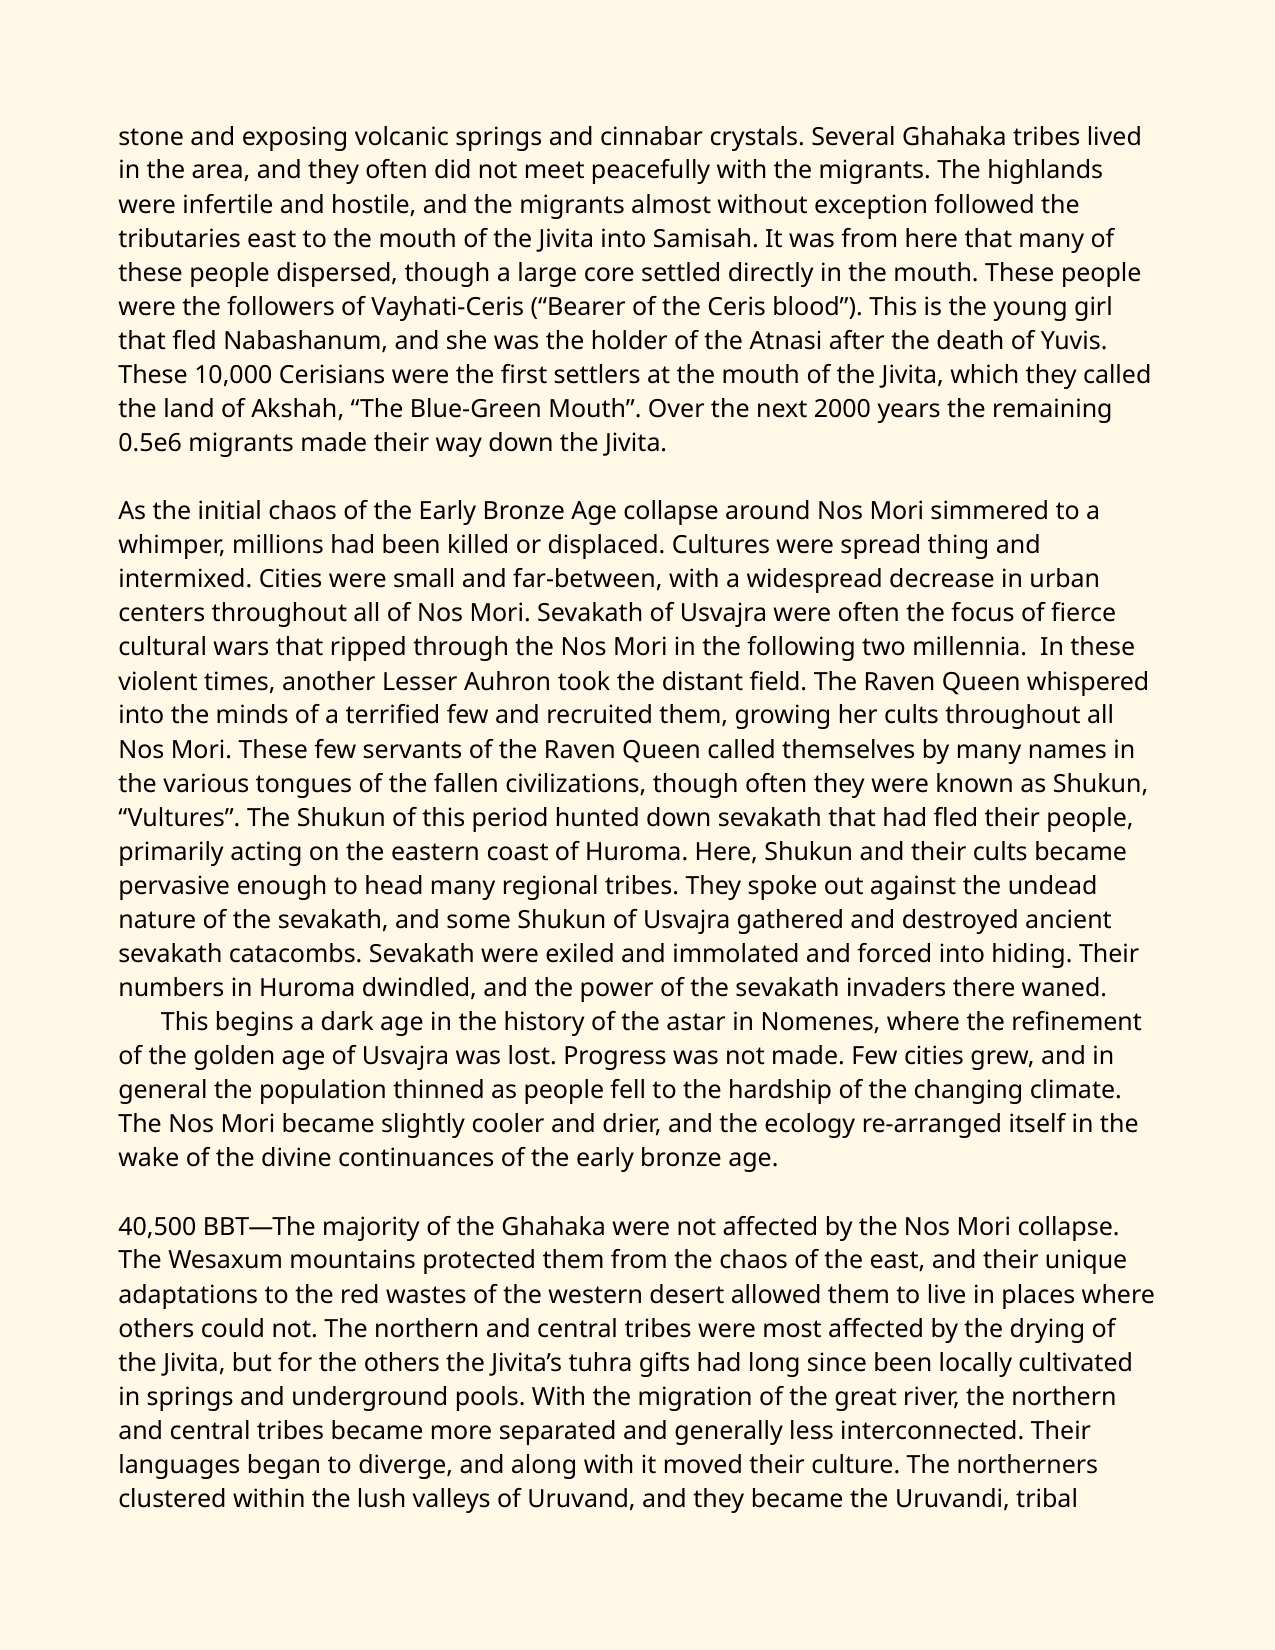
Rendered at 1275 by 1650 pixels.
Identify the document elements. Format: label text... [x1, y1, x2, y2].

text This begins a dark age in the history of the astar in Nomenes, where the refinement of the golden age of Usvajra was lost. Progress was not made. Few cities grew, and in general the population thinned as people fell to the hardship of the changing climate. The Nos Mori became slightly cooler and drier, and the ecology re-arranged itself in the wake of the divine continuances of the early bronze age. [118, 1004, 1157, 1174]
text As the initial chaos of the Early Bronze Age collapse around Nos Mori simmered to a whimper, millions had been killed or displaced. Cultures were spread thing and intermixed. Cities were small and far-between, with a widespread decrease in urban centers throughout all of Nos Mori. Sevakath of Usvajra were often the focus of fierce cultural wars that ripped through the Nos Mori in the following two millennia. In these violent times, another Lesser Auhron took the distant field. The Raven Queen whispered into the minds of a terrified few and recruited them, growing her cults throughout all Nos Mori. These few servants of the Raven Queen called themselves by many names in the various tongues of the fallen civilizations, though often they were known as Shukun, “Vultures”. The Shukun of this period hunted down sevakath that had fled their people, primarily acting on the eastern coast of Huroma. Here, Shukun and their cults became pervasive enough to head many regional tribes. They spoke out against the undead nature of the sevakath, and some Shukun of Usvajra gathered and destroyed ancient sevakath catacombs. Sevakath were exiled and immolated and forced into hiding. Their numbers in Huroma dwindled, and the power of the sevakath invaders there waned. [118, 493, 1157, 1004]
text 40,500 BBT—The majority of the Ghahaka were not affected by the Nos Mori collapse. The Wesaxum mountains protected them from the chaos of the east, and their unique adaptations to the red wastes of the western desert allowed them to live in places where others could not. The northern and central tribes were most affected by the drying of the Jivita, but for the others the Jivita’s tuhra gifts had long since been locally cultivated in springs and underground pools. With the migration of the great river, the northern and central tribes became more separated and generally less interconnected. Their languages began to diverge, and along with it moved their culture. The northerners clustered within the lush valleys of Uruvand, and they became the Uruvandi, tribal [118, 1208, 1157, 1515]
text stone and exposing volcanic springs and cinnabar crystals. Several Ghahaka tribes lived in the area, and they often did not meet peacefully with the migrants. The highlands were infertile and hostile, and the migrants almost without exception followed the tributaries east to the mouth of the Jivita into Samisah. It was from here that many of these people dispersed, though a large core settled directly in the mouth. These people were the followers of Vayhati-Ceris (“Bearer of the Ceris blood”). This is the young girl that fled Nabashanum, and she was the holder of the Atnasi after the death of Yuvis. These 10,000 Cerisians were the first settlers at the mouth of the Jivita, which they called the land of Akshah, “The Blue-Green Mouth”. Over the next 2000 years the remaining 0.5e6 migrants made their way down the Jivita. [118, 118, 1157, 459]
